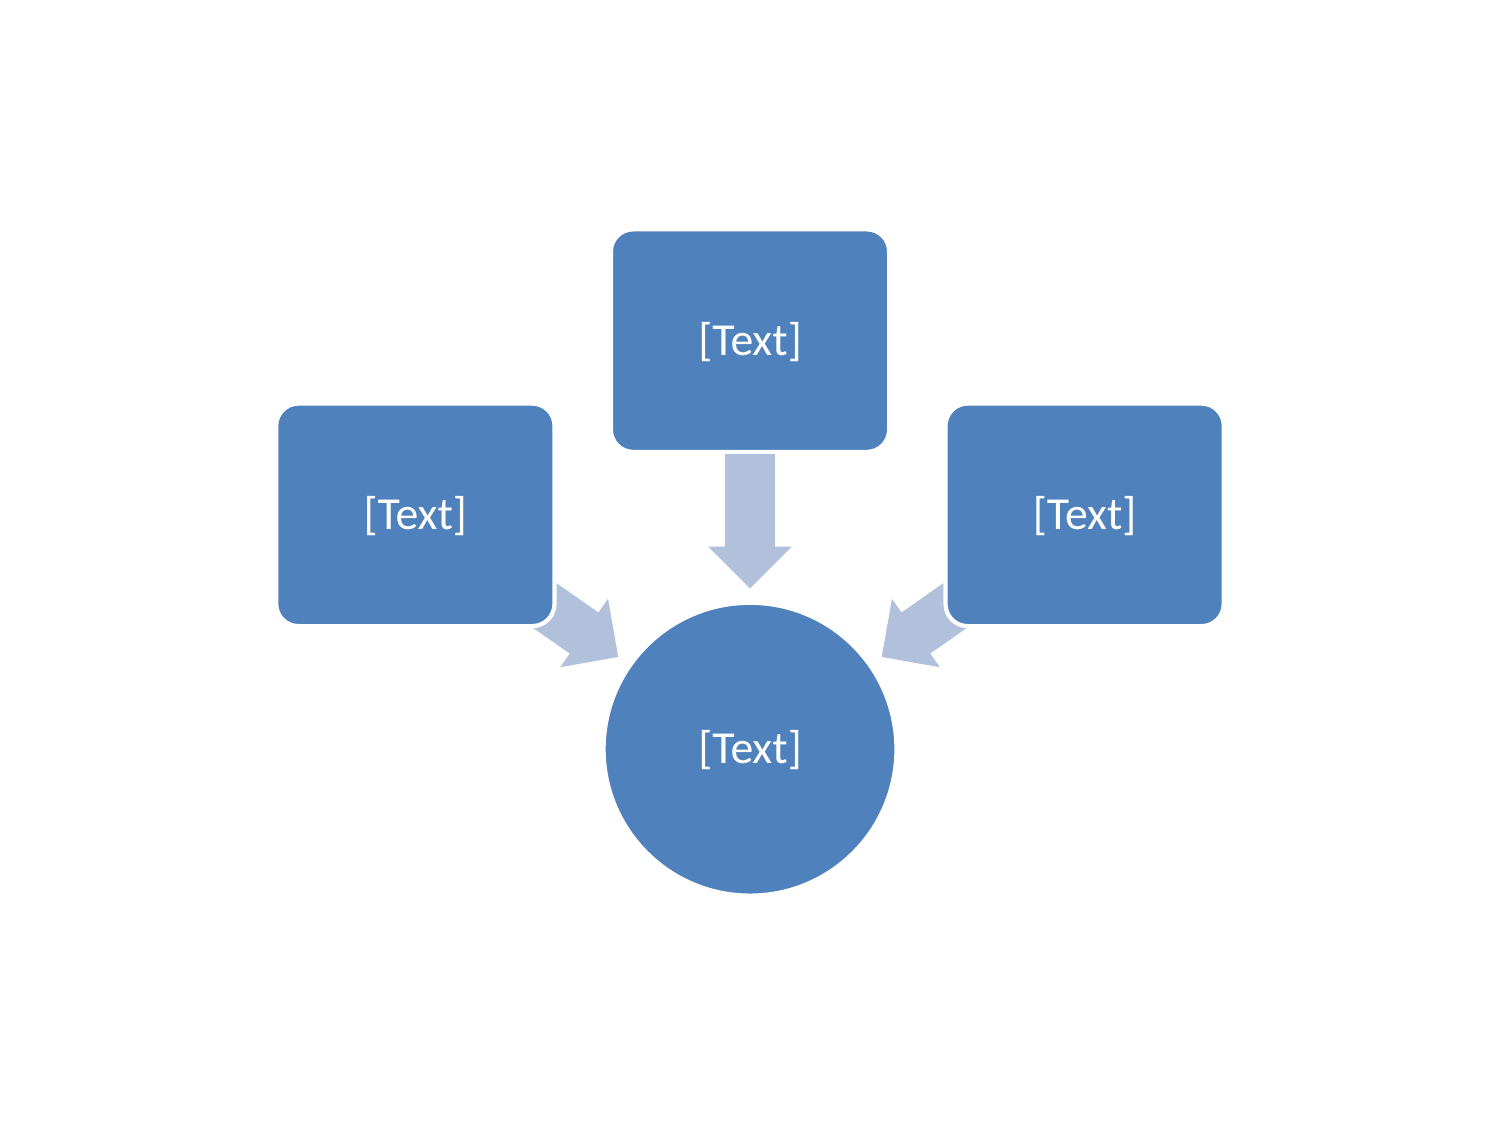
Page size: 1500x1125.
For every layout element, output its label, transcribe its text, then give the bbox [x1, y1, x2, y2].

text_box [Text] [610, 229, 890, 452]
text_box [Text] [276, 403, 555, 627]
text_box [531, 582, 619, 668]
text_box [Text] [945, 403, 1224, 627]
text_box [881, 582, 969, 668]
text_box [Text] [603, 602, 897, 896]
text_box [708, 452, 792, 589]
